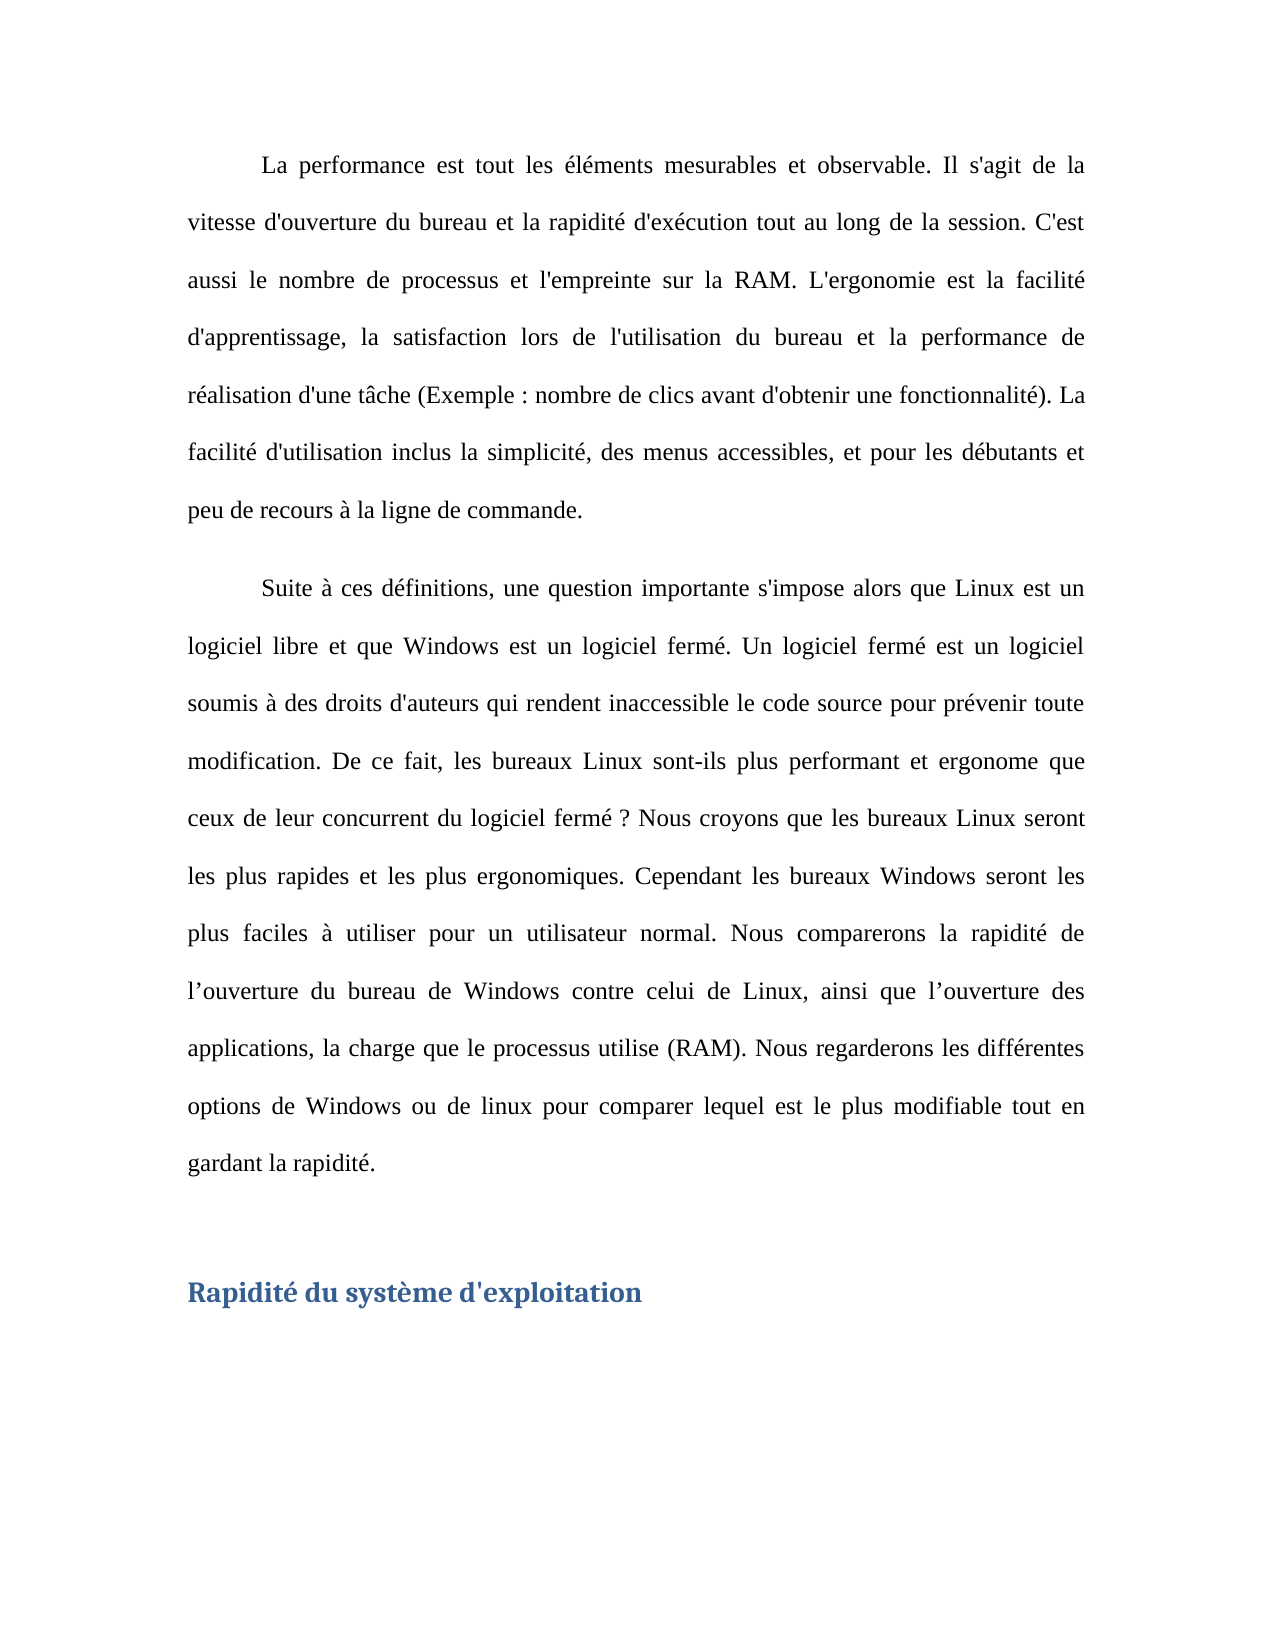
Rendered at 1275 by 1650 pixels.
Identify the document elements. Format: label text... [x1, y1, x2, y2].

text Suite à ces définitions, une question importante s'impose alors que Linux est un logiciel libre et que Windows est un logiciel fermé. Un logiciel fermé est un logiciel soumis à des droits d'auteurs qui rendent inaccessible le code source pour prévenir toute modification. De ce fait, les bureaux Linux sont-ils plus performant et ergonome que ceux de leur concurrent du logiciel fermé ? Nous croyons que les bureaux Linux seront les plus rapides et les plus ergonomiques. Cependant les bureaux Windows seront les plus faciles à utiliser pour un utilisateur normal. Nous comparerons la rapidité de l’ouverture du bureau de Windows contre celui de Linux, ainsi que l’ouverture des applications, la charge que le processus utilise (RAM). Nous regarderons les différentes options de Windows ou de linux pour comparer lequel est le plus modifiable tout en gardant la rapidité. [187, 573, 1086, 1177]
subtitle Rapidité du système d'exploitation [187, 1277, 1087, 1310]
text La performance est tout les éléments mesurables et observable. Il s'agit de la vitesse d'ouverture du bureau et la rapidité d'exécution tout au long de la session. C'est aussi le nombre de processus et l'empreinte sur la RAM. L'ergonomie est la facilité d'apprentissage, la satisfaction lors de l'utilisation du bureau et la performance de réalisation d'une tâche (Exemple : nombre de clics avant d'obtenir une fonctionnalité). La facilité d'utilisation inclus la simplicité, des menus accessibles, et pour les débutants et peu de recours à la ligne de commande. [187, 150, 1086, 524]
